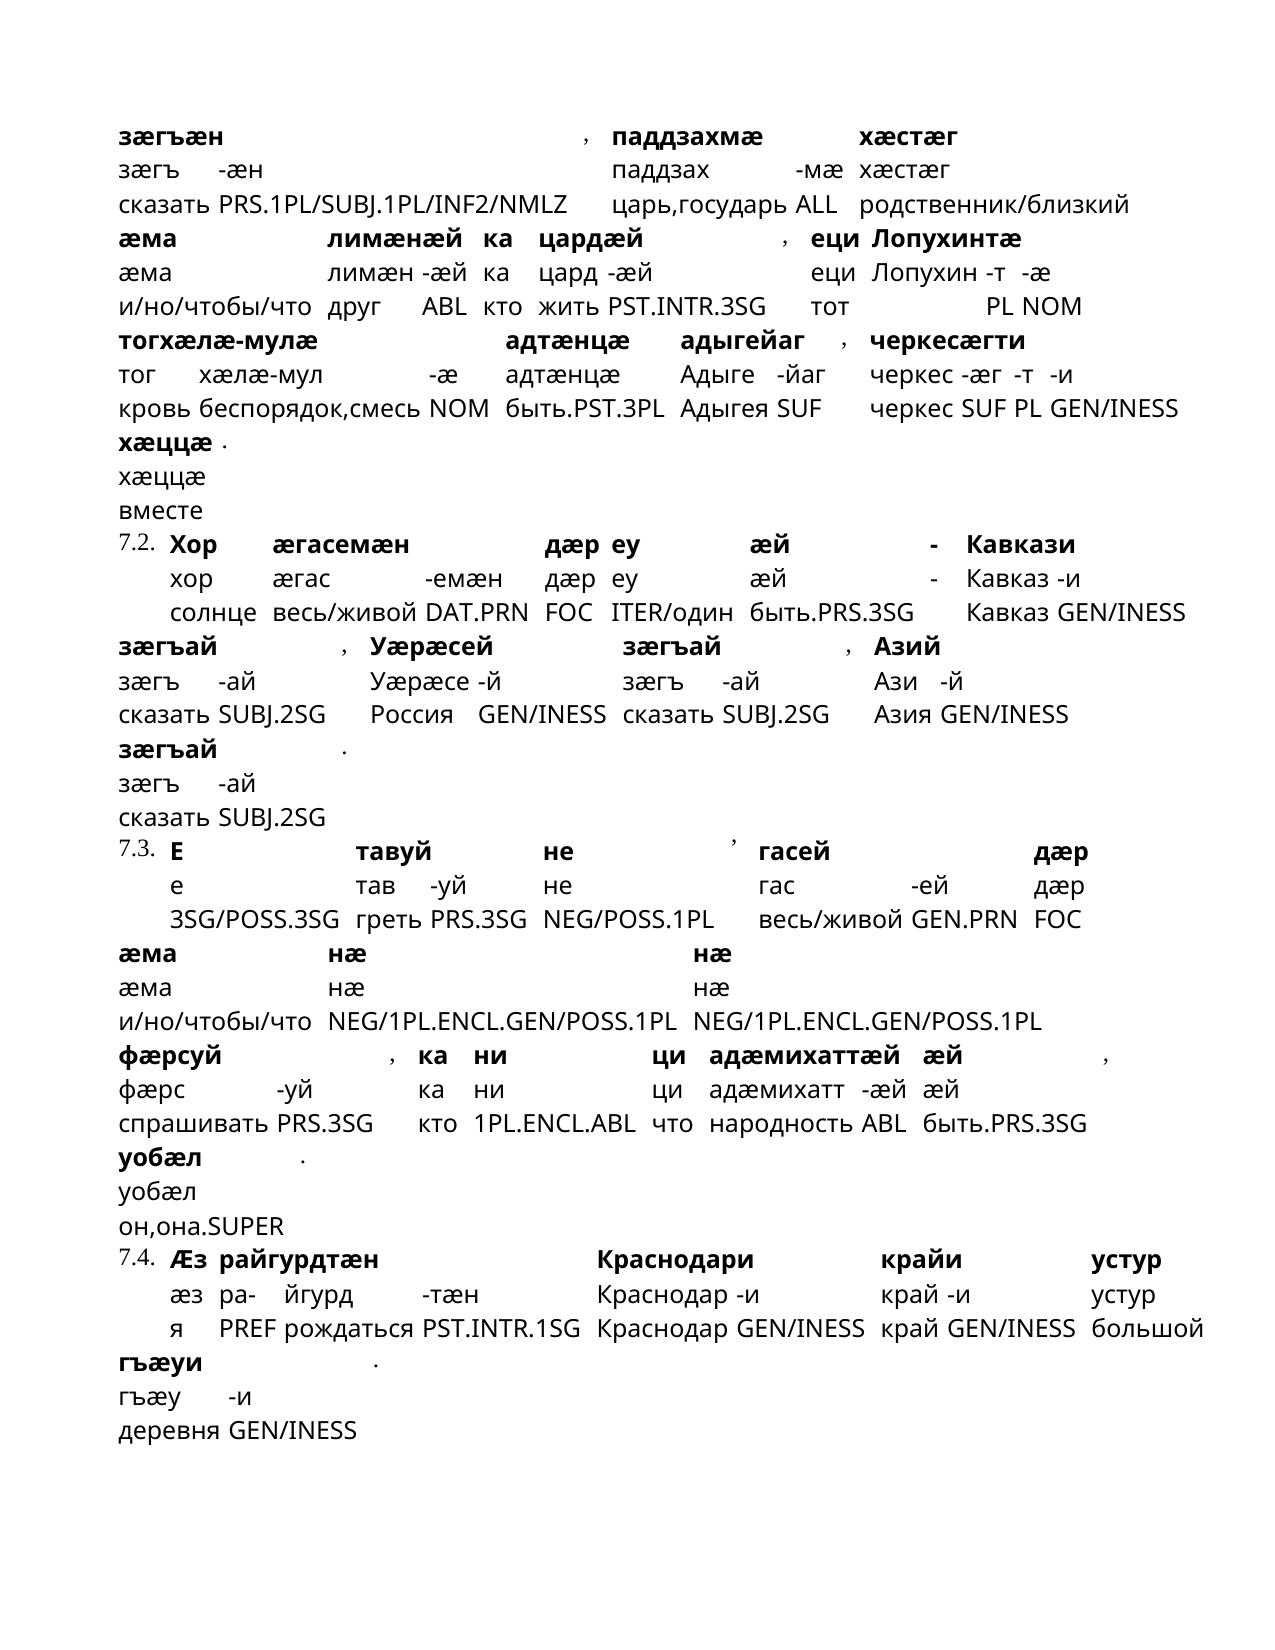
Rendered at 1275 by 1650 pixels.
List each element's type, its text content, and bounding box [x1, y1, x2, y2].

text NEG/POSS.1PL [543, 902, 714, 936]
text кто [418, 1106, 458, 1140]
text NOM [1021, 288, 1083, 322]
text уобæл [118, 1174, 284, 1208]
text народность [709, 1106, 854, 1140]
text деревня [118, 1412, 221, 1447]
text -мæ [795, 152, 844, 186]
text черкес [869, 357, 954, 391]
text фæрсуй [118, 1038, 382, 1072]
text ’ [729, 833, 751, 862]
text PST.INTR.3SG [607, 288, 767, 322]
text SUF [961, 391, 1006, 425]
text ка [418, 1038, 466, 1072]
text . [221, 425, 242, 453]
text ка [418, 1072, 458, 1106]
text PL [1014, 391, 1042, 425]
text и/но/чтобы/что [118, 1004, 312, 1038]
text FOC [1033, 902, 1085, 936]
text адæмихаттæй [709, 1038, 915, 1072]
text родственник/близкий [859, 186, 1130, 220]
text -æй [607, 254, 767, 288]
text хæццæ [118, 459, 206, 493]
text Россия [370, 697, 470, 731]
text GEN/INESS [1049, 391, 1179, 425]
text -йаг [777, 357, 826, 391]
text -ей [911, 867, 1018, 902]
text адтæнцæ [505, 322, 673, 357]
text GEN/INESS [228, 1412, 357, 1447]
text Азия [874, 697, 932, 731]
text Ази [874, 663, 932, 697]
text тог [118, 357, 191, 391]
text Кавказ [966, 595, 1049, 629]
text ка [483, 254, 523, 288]
text -æ [1021, 254, 1083, 288]
text FOC [544, 595, 596, 629]
text край [880, 1310, 939, 1344]
text æгас [272, 561, 417, 595]
text зæгъ [118, 152, 211, 186]
text адæмихатт [709, 1072, 854, 1106]
text сказать [118, 697, 211, 731]
text -емæн [425, 561, 529, 595]
text -æн [218, 152, 568, 186]
text ци [651, 1072, 694, 1106]
text зæгъ [118, 663, 211, 697]
text 1PL.ENCL.ABL [473, 1106, 636, 1140]
text æз [169, 1276, 203, 1310]
text . [299, 1140, 321, 1169]
text GEN/INESS [1057, 595, 1186, 629]
text , [841, 322, 862, 351]
text уобæл [118, 1140, 292, 1174]
text Уæрæсей [370, 629, 615, 663]
text я [169, 1310, 203, 1344]
text гас [758, 867, 903, 902]
text е [169, 867, 340, 902]
text æй [749, 527, 922, 561]
text -тæн [422, 1276, 581, 1310]
text ра- [218, 1276, 276, 1310]
text нæ [693, 970, 1043, 1004]
text еци [810, 220, 864, 254]
text нæ [693, 936, 1050, 970]
text вместе [118, 493, 206, 527]
text SUBJ.2SG [218, 697, 326, 731]
text PREF [218, 1310, 276, 1344]
text еци [810, 254, 856, 288]
text гъæуи [118, 1344, 365, 1378]
text , [845, 629, 866, 658]
text Краснодар [596, 1276, 728, 1310]
text 7.2. [118, 527, 162, 556]
text -æ [429, 357, 490, 391]
text NEG/1PL.ENCL.GEN/POSS.1PL [693, 1004, 1043, 1038]
text царь,государь [611, 186, 788, 220]
text Лопухин [872, 254, 978, 288]
text хор [169, 561, 257, 595]
text , [782, 220, 803, 249]
text ни [473, 1038, 644, 1072]
text не [543, 833, 722, 867]
text -й [940, 663, 1069, 697]
text Адыгея [680, 391, 769, 425]
text адыгейаг [680, 322, 833, 357]
text дæр [544, 527, 604, 561]
text DAT.PRN [425, 595, 529, 629]
text зæгъæн [118, 118, 575, 152]
text паддзах [611, 152, 788, 186]
text Адыге [680, 357, 769, 391]
text PL [986, 288, 1014, 322]
text - [930, 527, 958, 561]
text Æз [169, 1242, 211, 1276]
text лимæн [327, 254, 414, 288]
text -уй [430, 867, 527, 902]
text PST.INTR.1SG [422, 1310, 581, 1344]
text ALL [795, 186, 844, 220]
text паддзахмæ [611, 118, 851, 152]
text -т [986, 254, 1014, 288]
text ка [483, 220, 531, 254]
text -и [1049, 357, 1179, 391]
text дæр [1033, 833, 1093, 867]
text GEN/INESS [736, 1310, 865, 1344]
text еу [611, 527, 742, 561]
text -ай [218, 663, 326, 697]
text край [880, 1276, 939, 1310]
text хæстæг [859, 152, 1130, 186]
text быть.PST.3PL [505, 391, 665, 425]
text гасей [758, 833, 1026, 867]
text ни [473, 1072, 636, 1106]
text устур [1091, 1276, 1204, 1310]
text Лопухинтæ [872, 220, 1090, 254]
text PRS.3SG [430, 902, 527, 936]
text SUF [777, 391, 826, 425]
text 3SG/POSS.3SG [169, 902, 340, 936]
text 7.4. [118, 1242, 162, 1271]
text GEN/INESS [947, 1310, 1076, 1344]
text , [1103, 1038, 1124, 1067]
text он,она.SUPER [118, 1208, 284, 1242]
text æма [118, 254, 312, 288]
text -ай [218, 765, 326, 799]
text -æй [422, 254, 468, 288]
text ITER/один [611, 595, 734, 629]
text Краснодари [596, 1242, 873, 1276]
text весь/живой [272, 595, 417, 629]
text фæрс [118, 1072, 269, 1106]
text спрашивать [118, 1106, 269, 1140]
text -и [1057, 561, 1186, 595]
text гъæу [118, 1378, 221, 1412]
text нæ [327, 970, 677, 1004]
text черкесæгти [869, 322, 1187, 357]
text сказать [622, 697, 714, 731]
text GEN/INESS [478, 697, 607, 731]
text еу [611, 561, 734, 595]
text æма [118, 936, 320, 970]
text , [341, 629, 362, 658]
text NEG/1PL.ENCL.GEN/POSS.1PL [327, 1004, 677, 1038]
text -и [228, 1378, 357, 1412]
text тот [810, 288, 856, 322]
text PRS.1PL/SUBJ.1PL/INF2/NMLZ [218, 186, 568, 220]
text большой [1091, 1310, 1204, 1344]
text дæр [544, 561, 596, 595]
text Е [169, 833, 348, 867]
text адтæнцæ [505, 357, 665, 391]
text æй [749, 561, 914, 595]
text ABL [422, 288, 468, 322]
text ABL [861, 1106, 907, 1140]
text зæгъай [118, 629, 334, 663]
text æма [118, 220, 320, 254]
text райгурдтæн [218, 1242, 589, 1276]
text зæгъай [118, 731, 334, 765]
text хæлæ-мул [199, 357, 421, 391]
text -æг [961, 357, 1006, 391]
text и/но/чтобы/что [118, 288, 312, 322]
text зæгъ [622, 663, 714, 697]
text йгурд [284, 1276, 414, 1310]
text не [543, 867, 714, 902]
text SUBJ.2SG [722, 697, 830, 731]
text æй [922, 1038, 1095, 1072]
text рождаться [284, 1310, 414, 1344]
text греть [355, 902, 422, 936]
text кровь [118, 391, 191, 425]
text æма [118, 970, 312, 1004]
text хæццæ [118, 425, 214, 459]
text PRS.3SG [276, 1106, 374, 1140]
text друг [327, 288, 414, 322]
text Хор [169, 527, 264, 561]
text тавуй [355, 833, 535, 867]
text ци [651, 1038, 701, 1072]
text лимæнæй [327, 220, 475, 254]
text Кавказ [966, 561, 1049, 595]
text -й [478, 663, 607, 697]
text быть.PRS.3SG [749, 595, 914, 629]
text æгасемæн [272, 527, 537, 561]
text -и [947, 1276, 1076, 1310]
text . [373, 1344, 394, 1373]
text сказать [118, 186, 211, 220]
text GEN/INESS [940, 697, 1069, 731]
text -уй [276, 1072, 374, 1106]
text -т [1014, 357, 1042, 391]
text хæстæг [859, 118, 1138, 152]
text нæ [327, 936, 685, 970]
text -ай [722, 663, 830, 697]
text черкес [869, 391, 954, 425]
text , [389, 1038, 410, 1067]
text зæгъ [118, 765, 211, 799]
text тогхæлæ-мулæ [118, 322, 498, 357]
text - [930, 561, 951, 595]
text Уæрæсе [370, 663, 470, 697]
text кто [483, 288, 523, 322]
text беспорядок,смесь [199, 391, 421, 425]
text крайи [880, 1242, 1084, 1276]
text GEN.PRN [911, 902, 1018, 936]
text цард [538, 254, 600, 288]
text цардæй [538, 220, 774, 254]
text зæгъай [622, 629, 838, 663]
text устур [1091, 1242, 1212, 1276]
text сказать [118, 799, 211, 833]
text 7.3. [118, 833, 162, 862]
text весь/живой [758, 902, 903, 936]
text что [651, 1106, 694, 1140]
text дæр [1033, 867, 1085, 902]
text Кавкази [966, 527, 1194, 561]
text æй [922, 1072, 1088, 1106]
text Азий [874, 629, 1077, 663]
text Краснодар [596, 1310, 728, 1344]
text -æй [861, 1072, 907, 1106]
text тав [355, 867, 422, 902]
text солнце [169, 595, 257, 629]
text жить [538, 288, 600, 322]
text быть.PRS.3SG [922, 1106, 1088, 1140]
text , [583, 118, 604, 147]
text -и [736, 1276, 865, 1310]
text SUBJ.2SG [218, 799, 326, 833]
text . [341, 731, 362, 760]
text NOM [429, 391, 490, 425]
